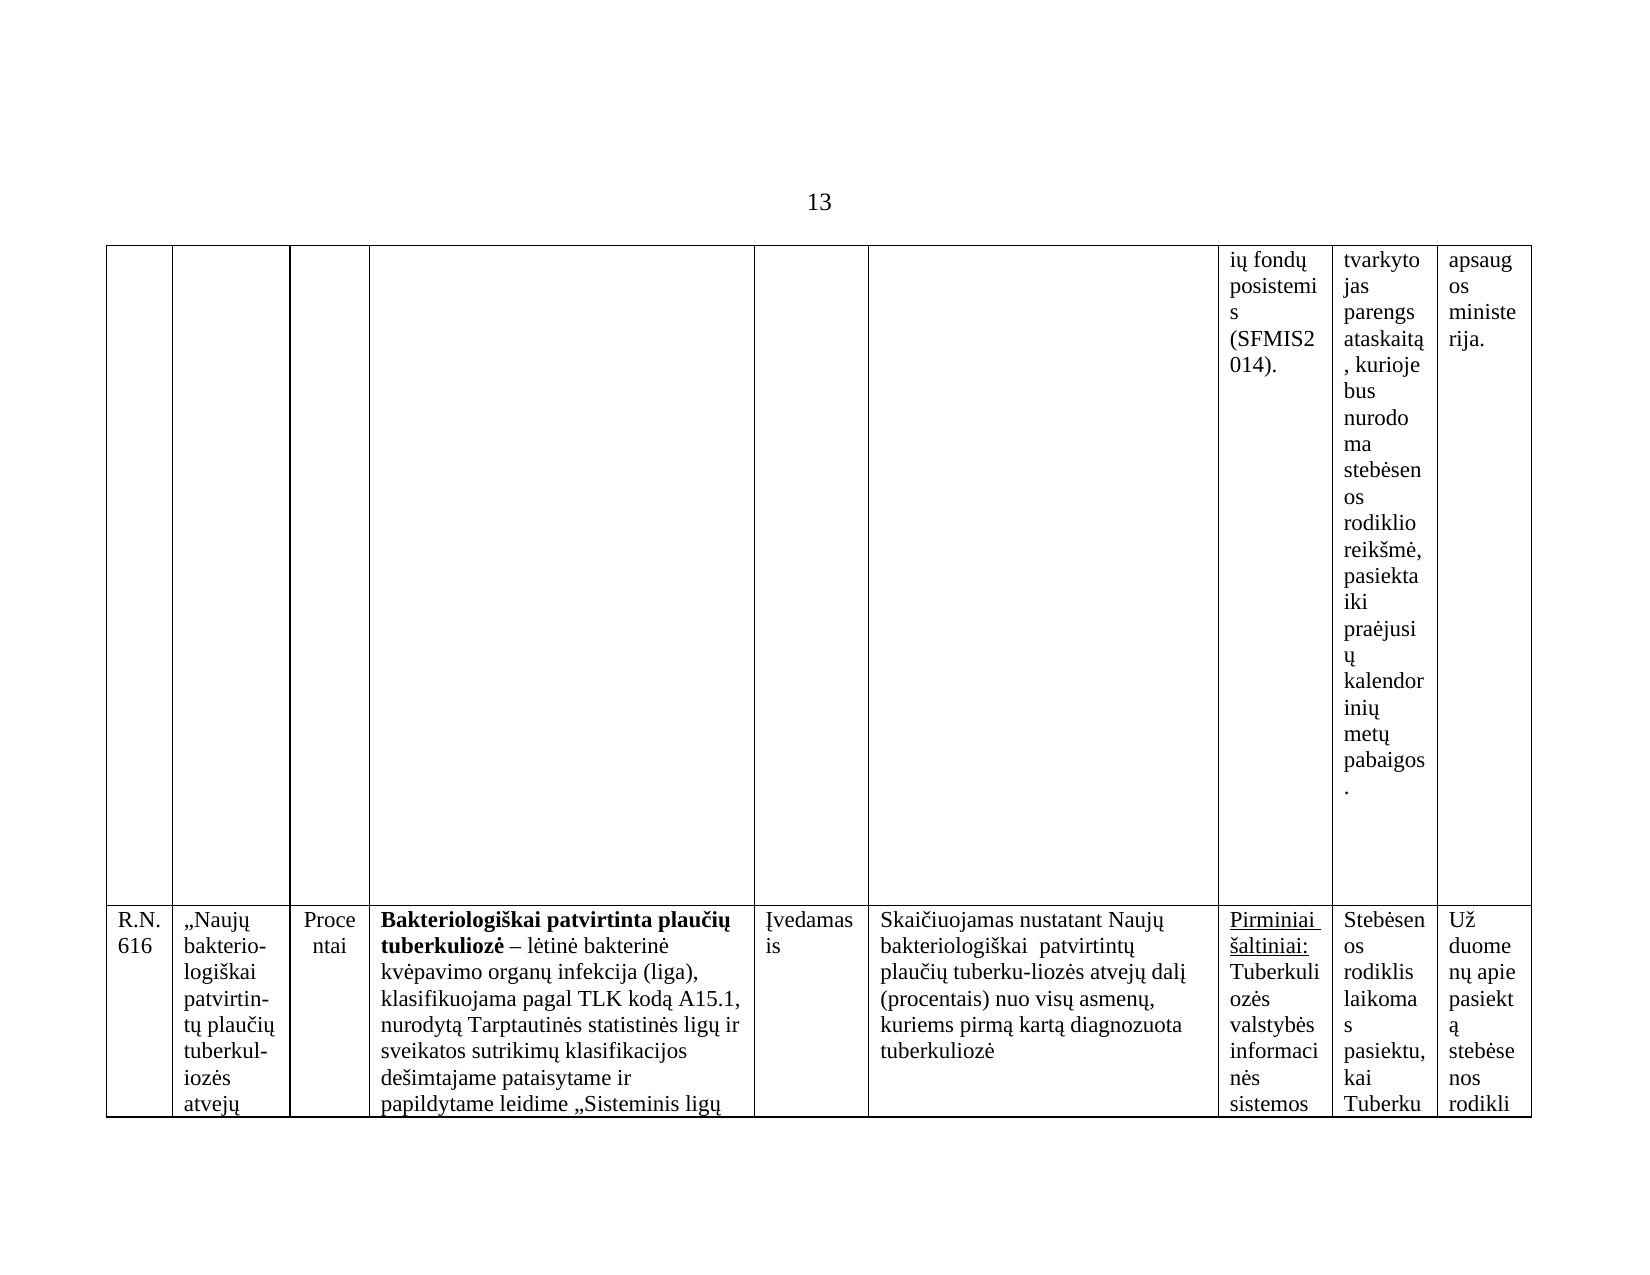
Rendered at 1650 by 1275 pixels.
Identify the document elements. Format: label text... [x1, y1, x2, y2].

table_cell tvarkytojas parengs ataskaitą, kurioje bus nurodoma stebėsenos rodiklio reikšmė, pasiekta iki praėjusių kalendorinių metų pabaigos. [1333, 246, 1437, 904]
table_cell Įvedamasis [755, 906, 868, 1116]
table_cell [370, 246, 754, 904]
table_cell [755, 246, 868, 904]
table_cell Už duomenų apie pasiektą stebėsenos rodikli [1438, 906, 1531, 1116]
table_cell Skaičiuojamas nustatant Naujų bakteriologiškai patvirtintų plaučių tuberku-liozės atvejų dalį (procentais) nuo visų asmenų, kuriems pirmą kartą diagnozuota tuberkuliozė [869, 906, 1218, 1116]
table_cell [869, 246, 1218, 904]
table_cell Pirminiai šaltiniai: Tuberkuliozės valstybės informacinės sistemos [1219, 906, 1332, 1116]
table_cell Stebėsenos rodiklis laikomas pasiektu, kai Tuberku [1333, 906, 1437, 1116]
table_cell R.N.616 [107, 906, 172, 1116]
table_cell [107, 246, 172, 904]
table_cell [291, 246, 369, 904]
table_cell Procentai [291, 906, 369, 1116]
table_cell ių fondų posistemis (SFMIS2014). [1219, 246, 1332, 904]
table_cell [173, 246, 289, 904]
table_cell Bakteriologiškai patvirtinta plaučių tuberkuliozė – lėtinė bakterinė kvėpavimo organų infekcija (liga), klasifikuojama pagal TLK kodą A15.1, nurodytą Tarptautinės statistinės ligų ir sveikatos sutrikimų klasifikacijos dešimtajame pataisytame ir papildytame leidime „Sisteminis ligų [370, 906, 754, 1116]
table_cell „Naujų bakterio- logiškai patvirtin- tų plaučių tuberkul- iozės atvejų [173, 906, 289, 1116]
table_cell apsaugos ministerija. [1438, 246, 1531, 904]
